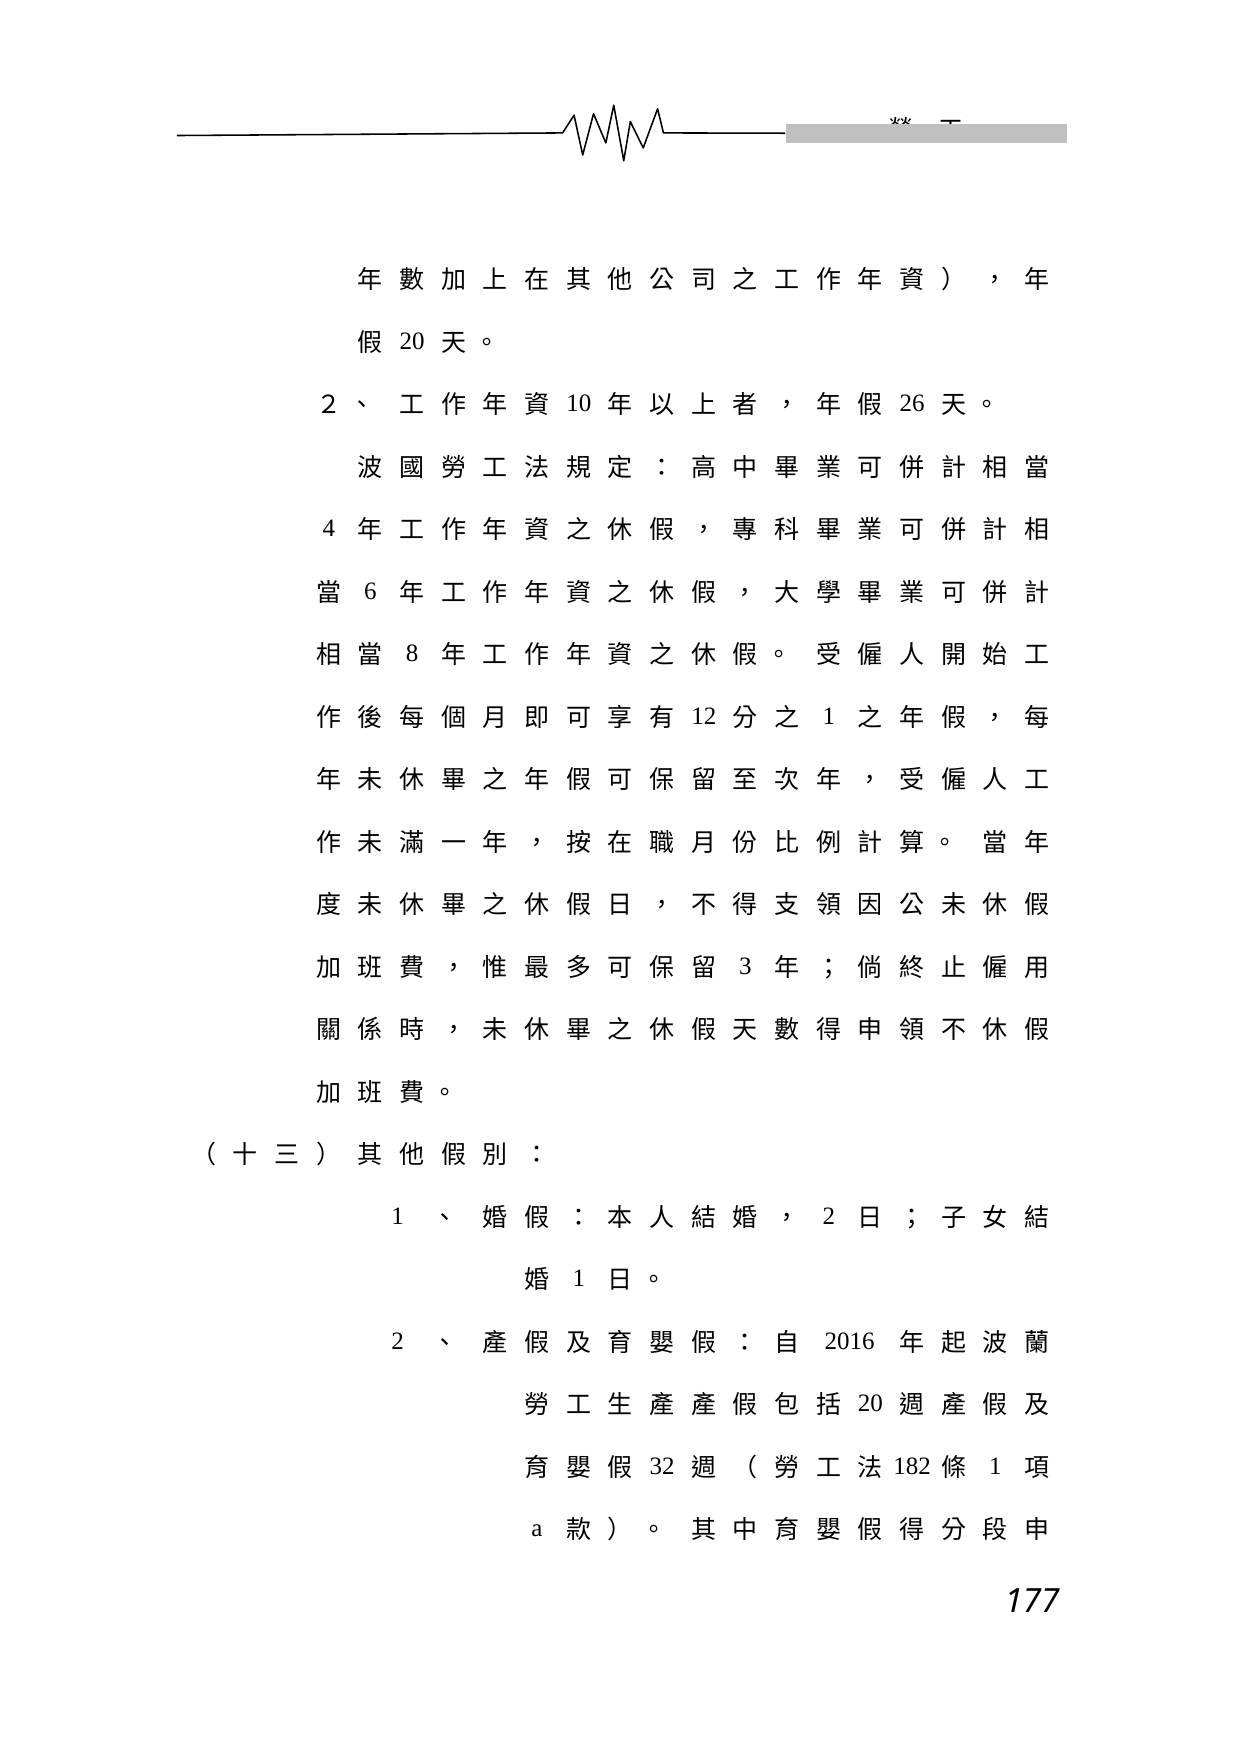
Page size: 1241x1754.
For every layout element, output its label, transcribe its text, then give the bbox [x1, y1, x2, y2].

text 年數加上在其他公司之工作年資），年假20天。 [281, 236, 1058, 361]
list 產假及育嬰假：自2016年起波蘭勞工生產產假包括20週產假及育嬰假32週（勞工法182條1項a款）。其中育嬰假得分段申 [380, 1299, 1058, 1549]
list 婚假：本人結婚，2日；子女結婚1日。 [380, 1174, 1058, 1299]
text （十三）其他假別： [183, 1111, 1058, 1174]
text 波國勞工法規定：高中畢業可併計相當4年工作年資之休假，專科畢業可併計相當6年工作年資之休假，大學畢業可併計相當8年工作年資之休假。受僱人開始工作後每個月即可享有12分之1之年假，每年未休畢之年假可保留至次年，受僱人工作未滿一年，按在職月份比例計算。當年度未休畢之休假日，不得支領因公未休假加班費，惟最多可保留3年；倘終止僱用關係時，未休畢之休假天數得申領不休假加班費。 [281, 424, 1058, 1111]
text ２、工作年資10年以上者，年假26天。 [281, 361, 1058, 424]
